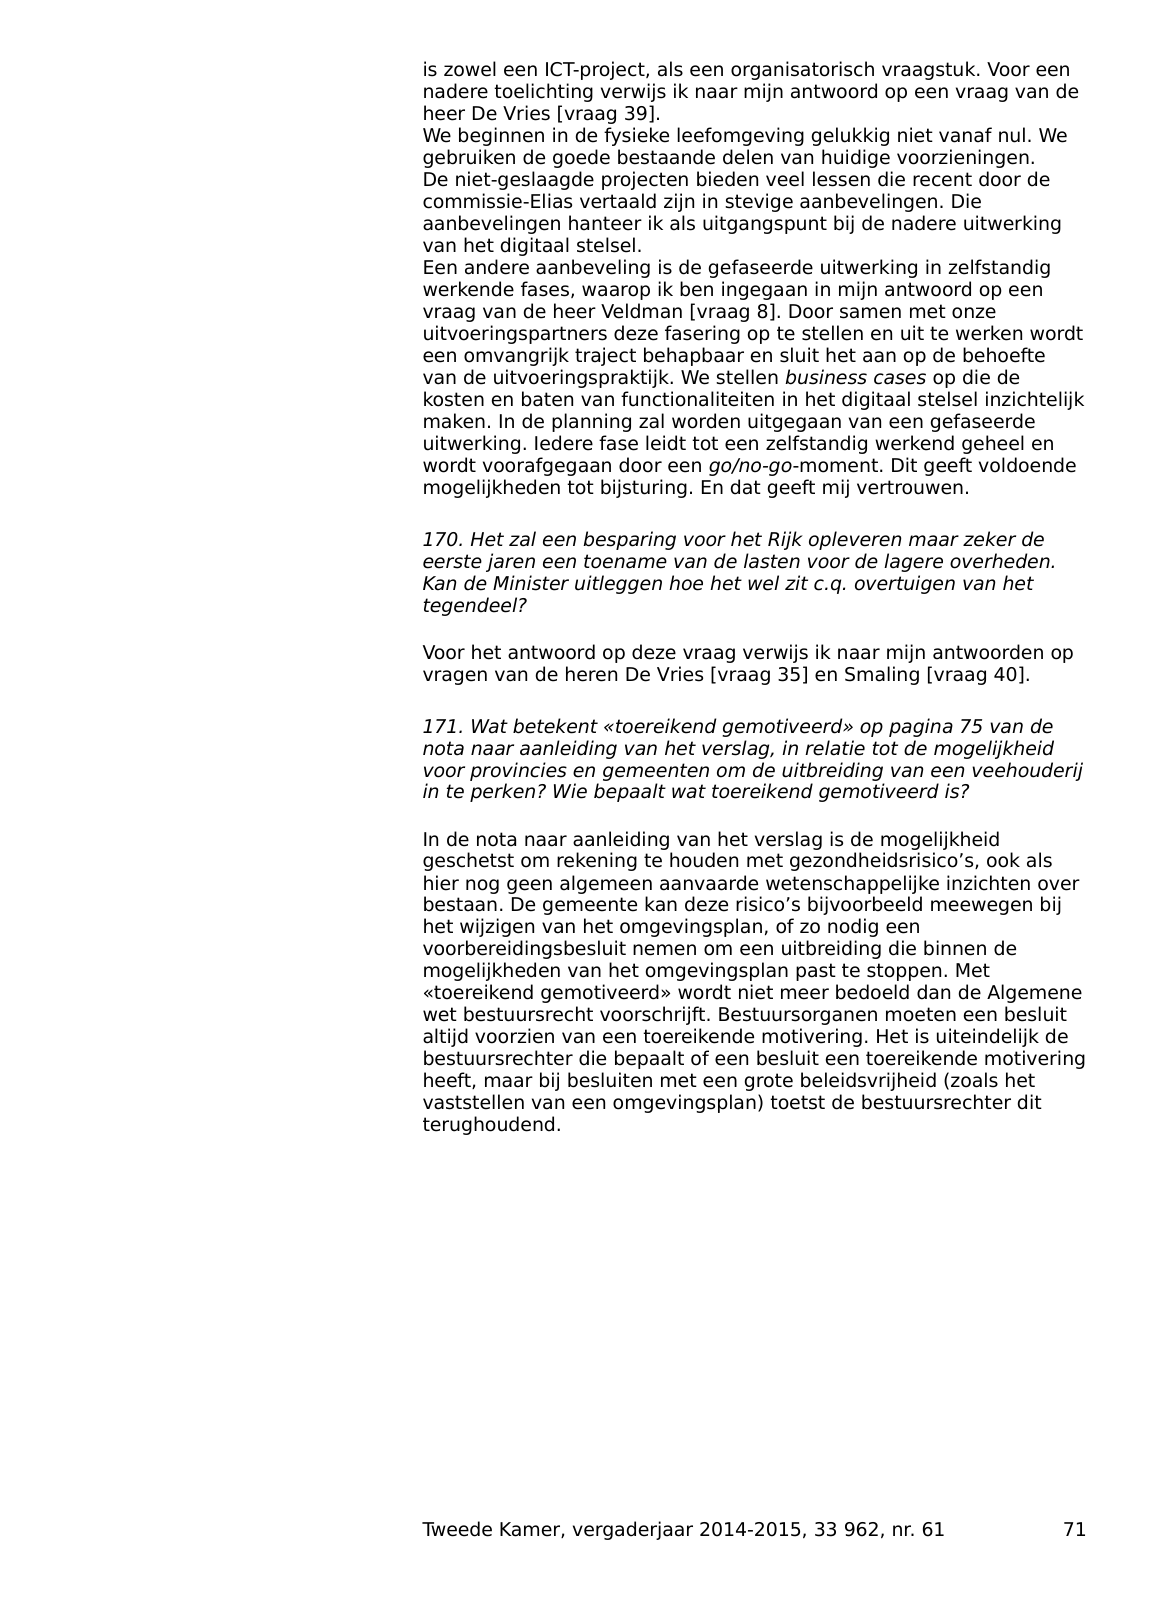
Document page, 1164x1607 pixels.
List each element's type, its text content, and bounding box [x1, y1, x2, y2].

text De niet-geslaagde projecten bieden veel lessen die recent door de commissie-Elias vertaald zijn in stevige aanbevelingen. Die aanbevelingen hanteer ik als uitgangspunt bij de nadere uitwerking van het digitaal stelsel. [422, 169, 1087, 257]
text Voor het antwoord op deze vraag verwijs ik naar mijn antwoorden op vragen van de heren De Vries [vraag 35] en Smaling [vraag 40]. [422, 642, 1087, 686]
subtitle 170. Het zal een besparing voor het Rijk opleveren maar zeker de eerste jaren een toename van de lasten voor de lagere overheden. Kan de Minister uitleggen hoe het wel zit c.q. overtuigen van het tegendeel? [422, 529, 1087, 617]
subtitle 171. Wat betekent «toereikend gemotiveerd» op pagina 75 van de nota naar aanleiding van het verslag, in relatie tot de mogelijkheid voor provincies en gemeenten om de uitbreiding van een veehouderij in te perken? Wie bepaalt wat toereikend gemotiveerd is? [422, 716, 1087, 803]
text Een andere aanbeveling is de gefaseerde uitwerking in zelfstandig werkende fases, waarop ik ben ingegaan in mijn antwoord op een vraag van de heer Veldman [vraag 8]. Door samen met onze uitvoeringspartners deze fasering op te stellen en uit te werken wordt een omvangrijk traject behapbaar en sluit het aan op de behoefte van de uitvoeringspraktijk. We stellen business cases op die de kosten en baten van functionaliteiten in het digitaal stelsel inzichtelijk maken. In de planning zal worden uitgegaan van een gefaseerde uitwerking. Iedere fase leidt tot een zelfstandig werkend geheel en wordt voorafgegaan door een go/no-go-moment. Dit geeft voldoende mogelijkheden tot bijsturing. En dat geeft mij vertrouwen. [422, 257, 1087, 499]
text In de nota naar aanleiding van het verslag is de mogelijkheid geschetst om rekening te houden met gezondheidsrisico’s, ook als hier nog geen algemeen aanvaarde wetenschappelijke inzichten over bestaan. De gemeente kan deze risico’s bijvoorbeeld meewegen bij het wijzigen van het omgevingsplan, of zo nodig een voorbereidingsbesluit nemen om een uitbreiding die binnen de mogelijkheden van het omgevingsplan past te stoppen. Met «toereikend gemotiveerd» wordt niet meer bedoeld dan de Algemene wet bestuursrecht voorschrijft. Bestuursorganen moeten een besluit altijd voorzien van een toereikende motivering. Het is uiteindelijk de bestuursrechter die bepaalt of een besluit een toereikende motivering heeft, maar bij besluiten met een grote beleidsvrijheid (zoals het vaststellen van een omgevingsplan) toetst de bestuursrechter dit terughoudend. [422, 828, 1087, 1136]
text is zowel een ICT-project, als een organisatorisch vraagstuk. Voor een nadere toelichting verwijs ik naar mijn antwoord op een vraag van de heer De Vries [vraag 39]. [422, 59, 1087, 125]
text We beginnen in de fysieke leefomgeving gelukkig niet vanaf nul. We gebruiken de goede bestaande delen van huidige voorzieningen. [422, 125, 1087, 169]
